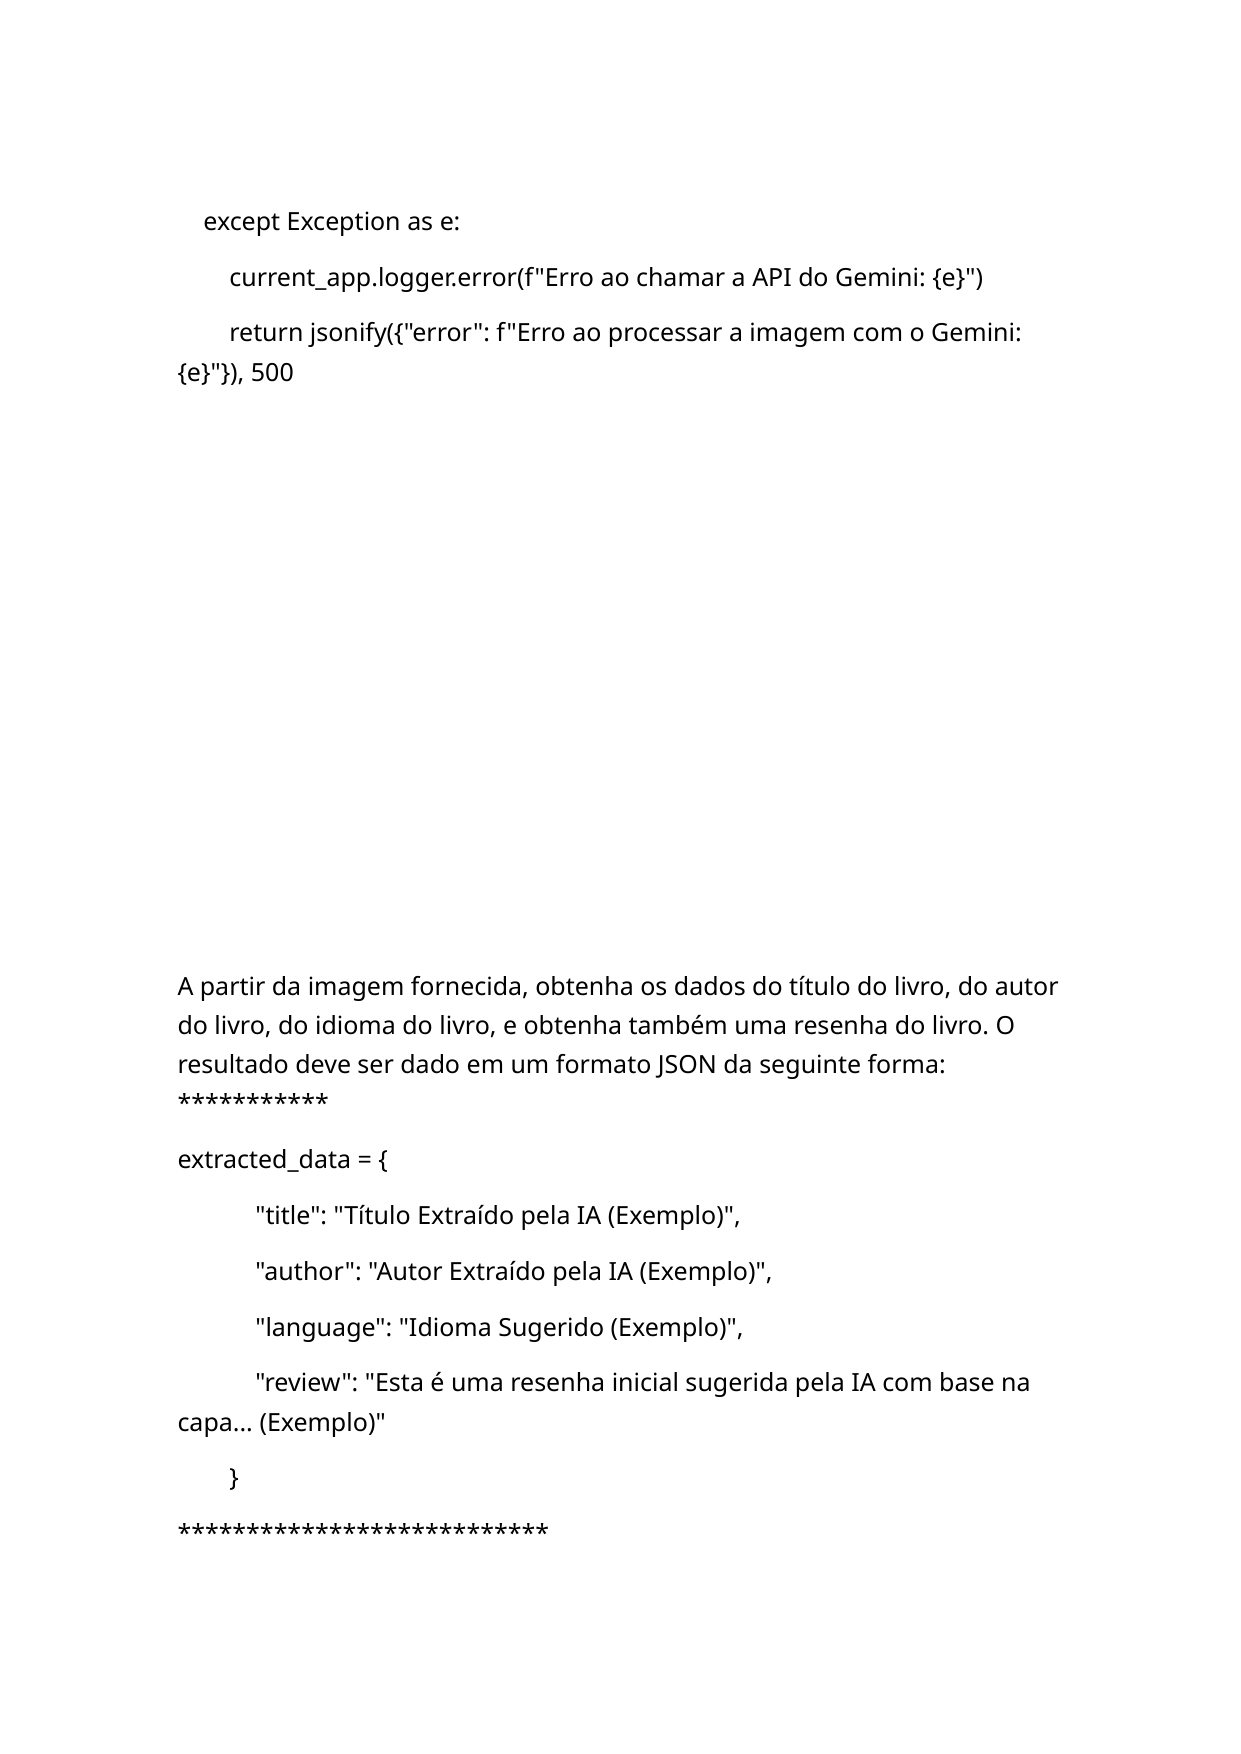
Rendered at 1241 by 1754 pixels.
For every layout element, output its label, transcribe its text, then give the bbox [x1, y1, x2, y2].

text "review": "Esta é uma resenha inicial sugerida pela IA com base na capa... (Exemplo)" [177, 1365, 1063, 1438]
text *************************** [177, 1516, 1063, 1550]
text "title": "Título Extraído pela IA (Exemplo)", [177, 1198, 1063, 1232]
text "language": "Idioma Sugerido (Exemplo)", [177, 1309, 1063, 1343]
text "author": "Autor Extraído pela IA (Exemplo)", [177, 1253, 1063, 1287]
text return jsonify({"error": f"Erro ao processar a imagem com o Gemini: {e}"}), 500 [177, 315, 1063, 388]
text extracted_data = { [177, 1142, 1063, 1176]
text A partir da imagem fornecida, obtenha os dados do título do livro, do autor do livro, do idioma do livro, e obtenha também uma resenha do livro. O resultado deve ser dado em um formato JSON da seguinte forma: *********** [177, 968, 1063, 1120]
text except Exception as e: [177, 203, 1063, 237]
text } [177, 1460, 1063, 1494]
text current_app.logger.error(f"Erro ao chamar a API do Gemini: {e}") [177, 259, 1063, 293]
